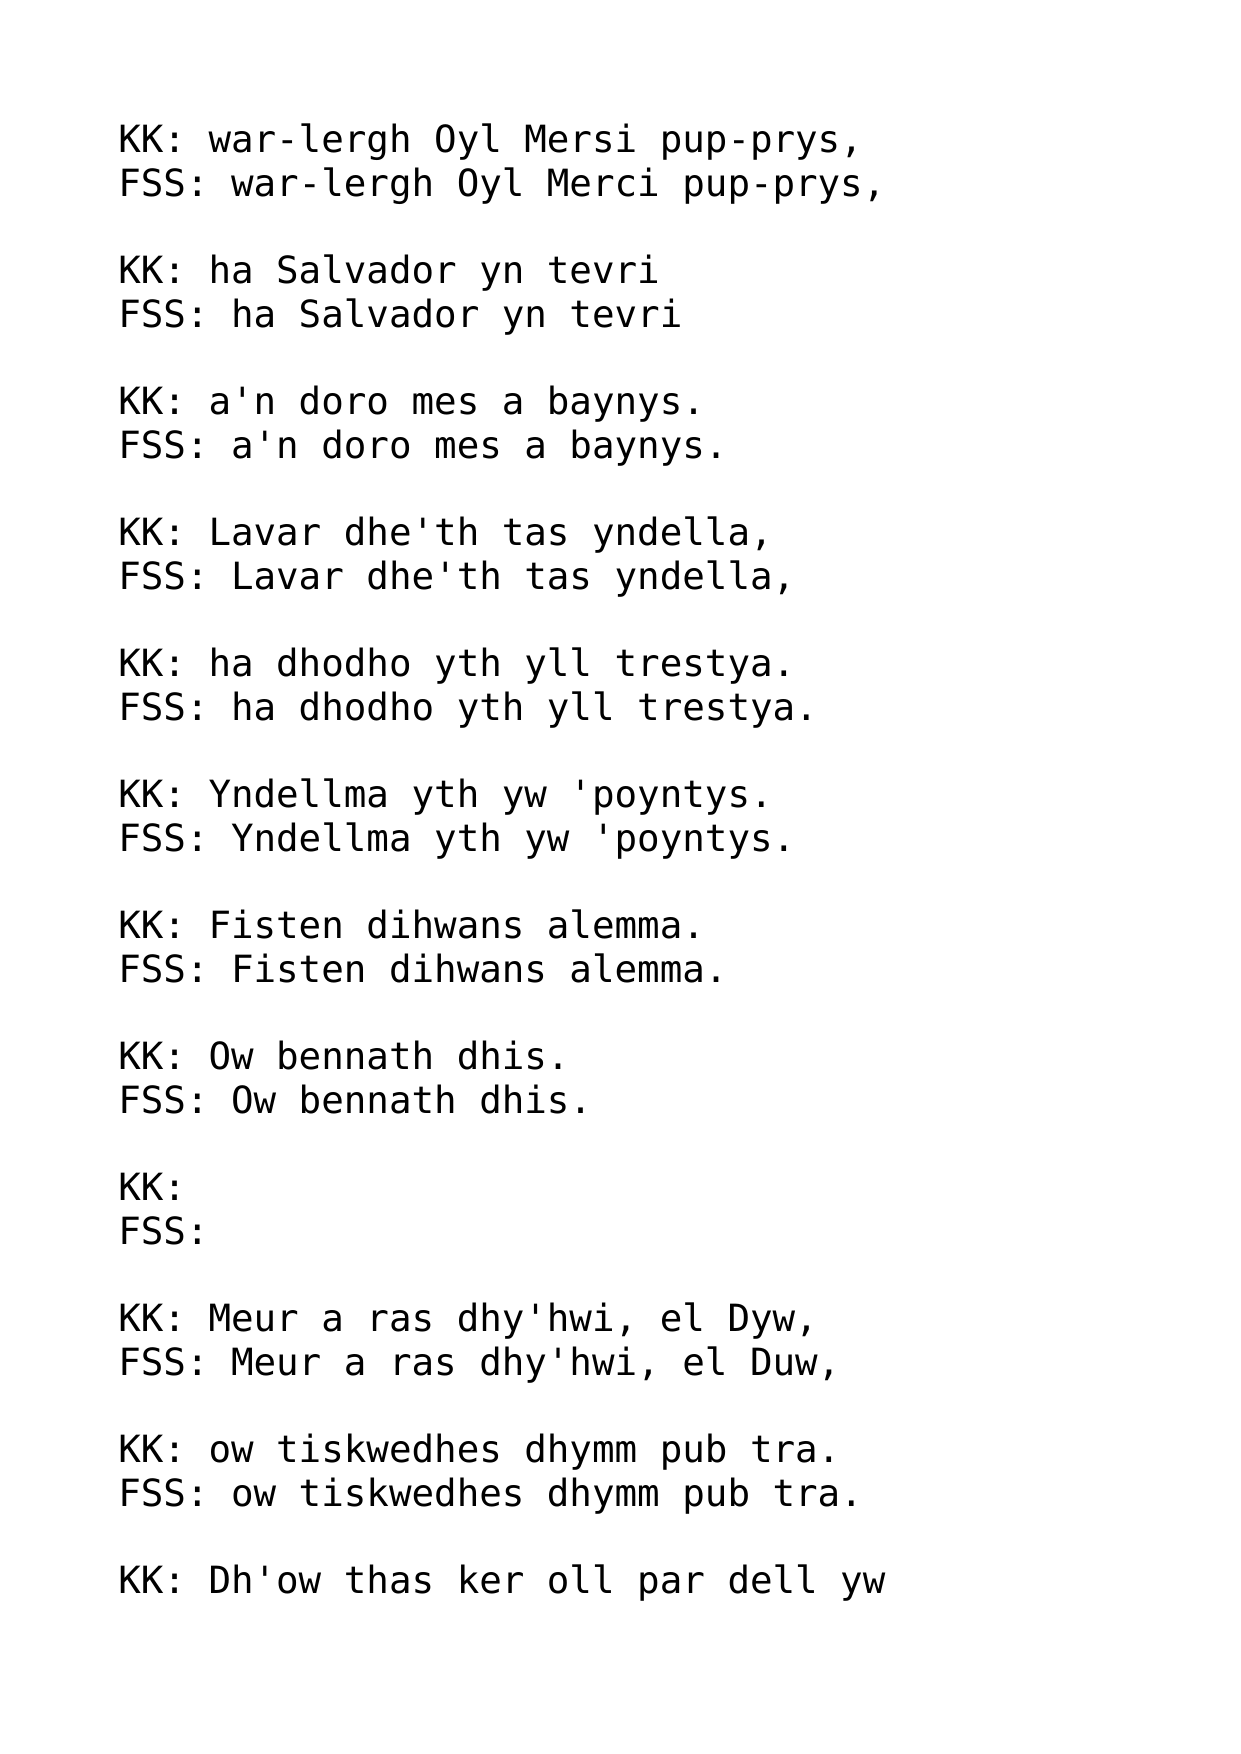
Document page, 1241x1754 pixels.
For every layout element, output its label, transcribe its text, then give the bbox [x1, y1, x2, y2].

text KK: a'n doro mes a baynys. [118, 380, 1122, 424]
text FSS: Fisten dihwans alemma. [118, 947, 1122, 991]
text KK: Dh'ow thas ker oll par dell yw [118, 1558, 1122, 1602]
text KK: Ow bennath dhis. [118, 1035, 1122, 1078]
text FSS: Meur a ras dhy'hwi, el Duw, [118, 1340, 1122, 1384]
text FSS: Ow bennath dhis. [118, 1078, 1122, 1122]
text KK: Yndellma yth yw 'poyntys. [118, 773, 1122, 816]
text KK: Meur a ras dhy'hwi, el Dyw, [118, 1297, 1122, 1340]
text FSS: ha dhodho yth yll trestya. [118, 686, 1122, 729]
text KK: war-lergh Oyl Mersi pup-prys, [118, 118, 1122, 162]
text FSS: war-lergh Oyl Merci pup-prys, [118, 162, 1122, 205]
text KK: ha dhodho yth yll trestya. [118, 642, 1122, 686]
text KK: Fisten dihwans alemma. [118, 904, 1122, 947]
text KK: ha Salvador yn tevri [118, 249, 1122, 293]
text KK: Lavar dhe'th tas yndella, [118, 511, 1122, 554]
text FSS: [118, 1209, 1122, 1253]
text FSS: a'n doro mes a baynys. [118, 424, 1122, 467]
text FSS: Yndellma yth yw 'poyntys. [118, 816, 1122, 860]
text FSS: ha Salvador yn tevri [118, 293, 1122, 336]
text FSS: Lavar dhe'th tas yndella, [118, 554, 1122, 598]
text KK: ow tiskwedhes dhymm pub tra. [118, 1427, 1122, 1471]
text FSS: ow tiskwedhes dhymm pub tra. [118, 1471, 1122, 1515]
text KK: [118, 1166, 1122, 1209]
